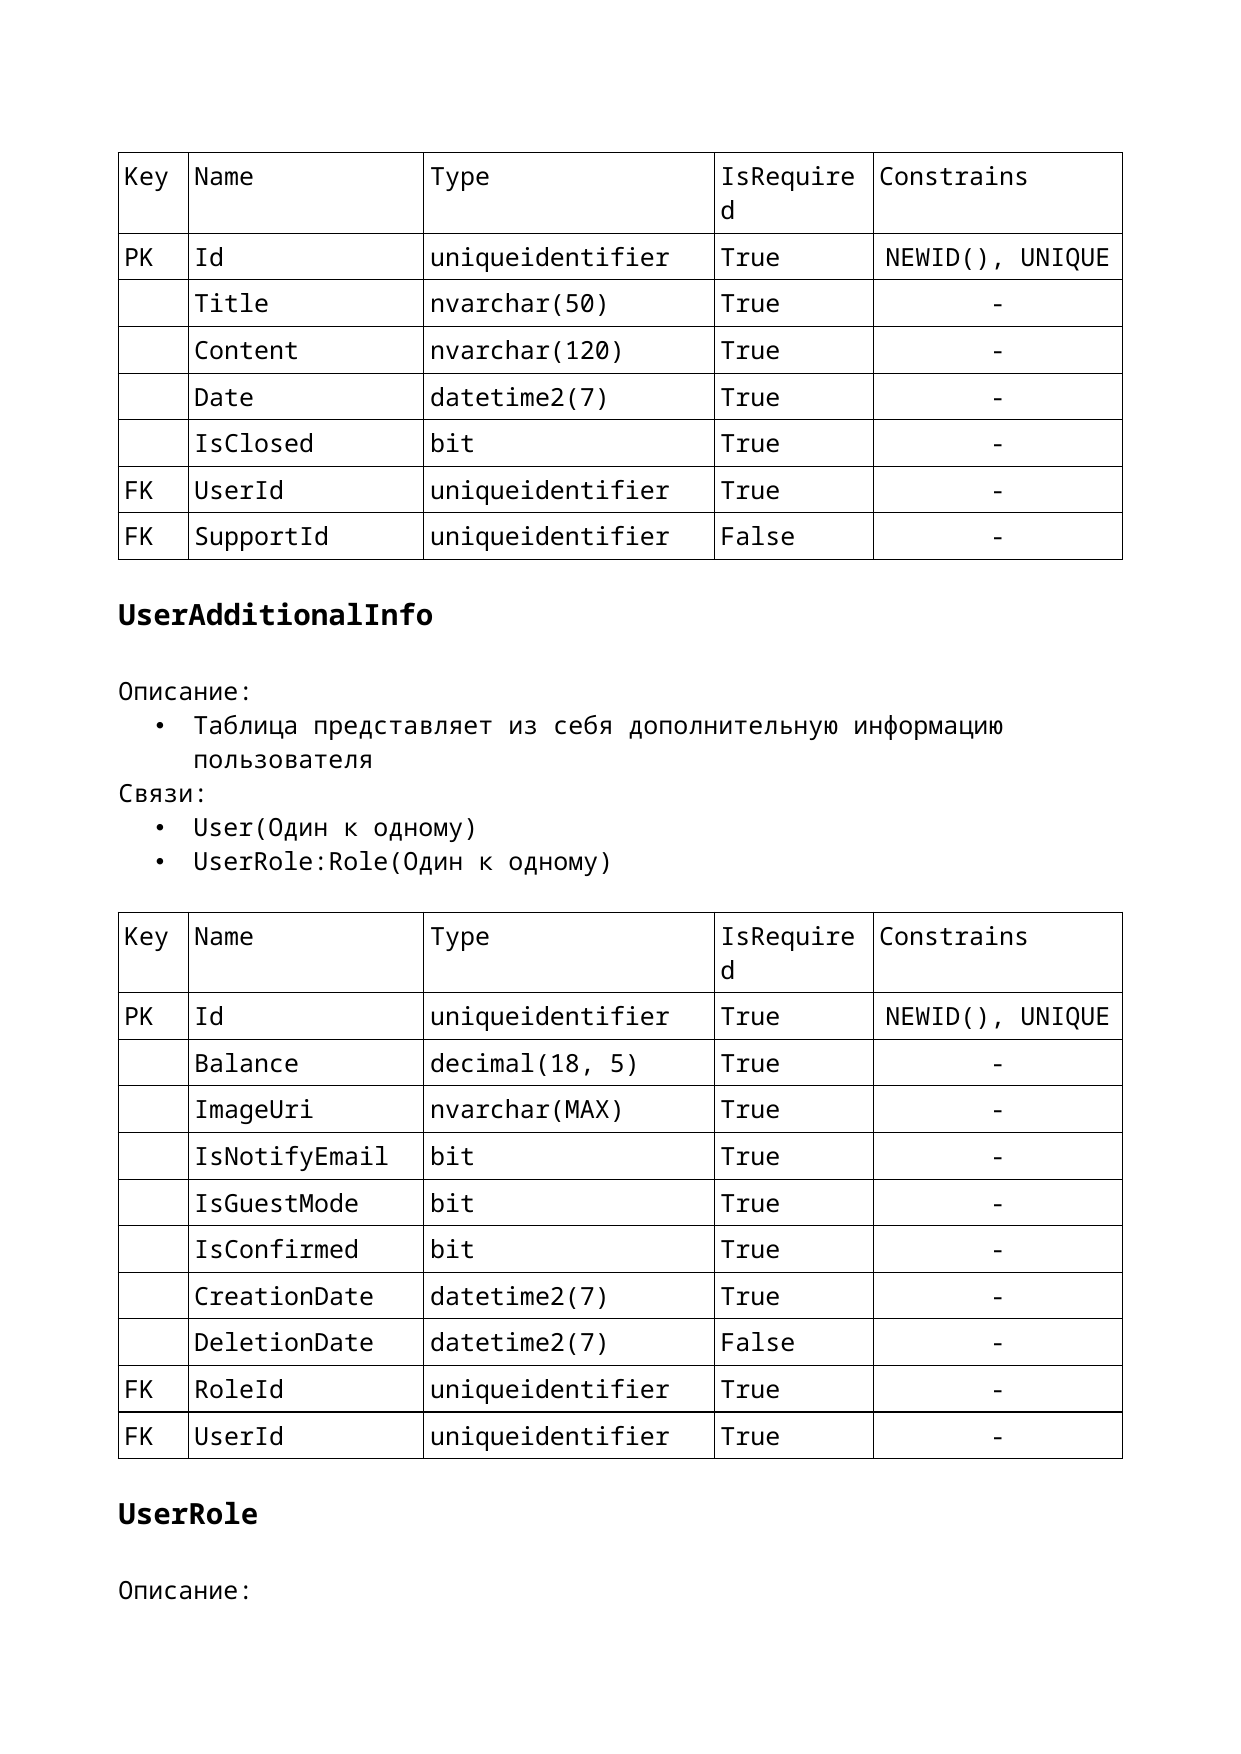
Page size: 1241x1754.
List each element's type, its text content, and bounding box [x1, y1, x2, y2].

table_cell NEWID(), UNIQUE [874, 993, 1122, 1039]
text Связи: [118, 775, 1122, 809]
table_cell IsConfirmed [189, 1226, 423, 1272]
table_header Name [189, 153, 423, 233]
table_cell - [874, 467, 1122, 512]
table_cell True [715, 1366, 873, 1411]
table_cell True [715, 327, 873, 372]
table_cell True [715, 1086, 873, 1132]
table_cell True [715, 1040, 873, 1085]
table_cell [119, 1319, 188, 1365]
table_header IsRequired [715, 913, 873, 992]
table_cell True [715, 1273, 873, 1318]
table_cell uniqueidentifier [424, 993, 714, 1039]
table_cell True [715, 280, 873, 326]
table_cell decimal(18, 5) [424, 1040, 714, 1085]
table_cell - [874, 1366, 1122, 1411]
table_cell [119, 280, 188, 326]
table_cell uniqueidentifier [424, 1366, 714, 1411]
table_cell - [874, 420, 1122, 466]
text UserAdditionalInfo [118, 594, 1122, 633]
table_cell - [874, 1273, 1122, 1318]
table_cell NEWID(), UNIQUE [874, 234, 1122, 279]
table_cell Id [189, 993, 423, 1039]
table_cell nvarchar(50) [424, 280, 714, 326]
table_cell - [874, 513, 1122, 559]
table_cell FK [119, 513, 188, 559]
table_cell True [715, 1133, 873, 1178]
table_cell - [874, 1319, 1122, 1365]
table_cell True [715, 234, 873, 279]
table_cell True [715, 374, 873, 419]
table_cell [119, 1040, 188, 1085]
table_cell ImageUri [189, 1086, 423, 1132]
table_header Constrains [874, 913, 1122, 992]
table_cell Title [189, 280, 423, 326]
text UserRole [118, 1493, 1122, 1533]
table_cell - [874, 327, 1122, 372]
list UserRole:Role(Один к одному) [156, 843, 1122, 878]
table_header Constrains [874, 153, 1122, 233]
table_cell True [715, 1413, 873, 1458]
table_cell nvarchar(MAX) [424, 1086, 714, 1132]
table_cell CreationDate [189, 1273, 423, 1318]
text Описание: [118, 673, 1122, 707]
table_header Type [424, 153, 714, 233]
table_cell [119, 420, 188, 466]
table_cell [119, 1133, 188, 1178]
table_cell True [715, 1226, 873, 1272]
table_cell uniqueidentifier [424, 467, 714, 512]
text Описание: [118, 1572, 1122, 1606]
list Таблица представляет из себя дополнительную информацию пользователя [156, 707, 1122, 775]
table_cell datetime2(7) [424, 1273, 714, 1318]
table_cell uniqueidentifier [424, 234, 714, 279]
table_cell UserId [189, 467, 423, 512]
table_cell IsClosed [189, 420, 423, 466]
table_cell - [874, 1180, 1122, 1225]
table_header Name [189, 913, 423, 992]
table_cell False [715, 1319, 873, 1365]
table_header Key [119, 913, 188, 992]
table_header IsRequired [715, 153, 873, 233]
table_cell datetime2(7) [424, 374, 714, 419]
table_cell True [715, 1180, 873, 1225]
table_cell Id [189, 234, 423, 279]
table_cell uniqueidentifier [424, 513, 714, 559]
table_header Key [119, 153, 188, 233]
table_cell True [715, 420, 873, 466]
table_cell - [874, 1413, 1122, 1458]
table_cell FK [119, 1413, 188, 1458]
table_cell True [715, 993, 873, 1039]
table_cell [119, 1086, 188, 1132]
table_cell Date [189, 374, 423, 419]
table_cell bit [424, 1133, 714, 1178]
table_cell SupportId [189, 513, 423, 559]
table_cell nvarchar(120) [424, 327, 714, 372]
table_cell datetime2(7) [424, 1319, 714, 1365]
table_cell FK [119, 1366, 188, 1411]
list User(Один к одному) [156, 809, 1122, 843]
table_cell uniqueidentifier [424, 1413, 714, 1458]
table_cell Content [189, 327, 423, 372]
table_cell IsNotifyEmail [189, 1133, 423, 1178]
table_cell Balance [189, 1040, 423, 1085]
table_cell bit [424, 1226, 714, 1272]
table_cell [119, 374, 188, 419]
table_cell False [715, 513, 873, 559]
table_cell True [715, 467, 873, 512]
table_cell - [874, 1040, 1122, 1085]
table_cell RoleId [189, 1366, 423, 1411]
table_cell [119, 1180, 188, 1225]
table_cell - [874, 374, 1122, 419]
table_cell - [874, 1226, 1122, 1272]
table_cell PK [119, 993, 188, 1039]
table_cell [119, 327, 188, 372]
table_cell PK [119, 234, 188, 279]
table_cell [119, 1226, 188, 1272]
table_cell - [874, 280, 1122, 326]
table_cell FK [119, 467, 188, 512]
table_cell IsGuestMode [189, 1180, 423, 1225]
table_cell DeletionDate [189, 1319, 423, 1365]
table_cell - [874, 1133, 1122, 1178]
table_cell bit [424, 420, 714, 466]
table_cell [119, 1273, 188, 1318]
table_header Type [424, 913, 714, 992]
table_cell bit [424, 1180, 714, 1225]
table_cell UserId [189, 1413, 423, 1458]
table_cell - [874, 1086, 1122, 1132]
